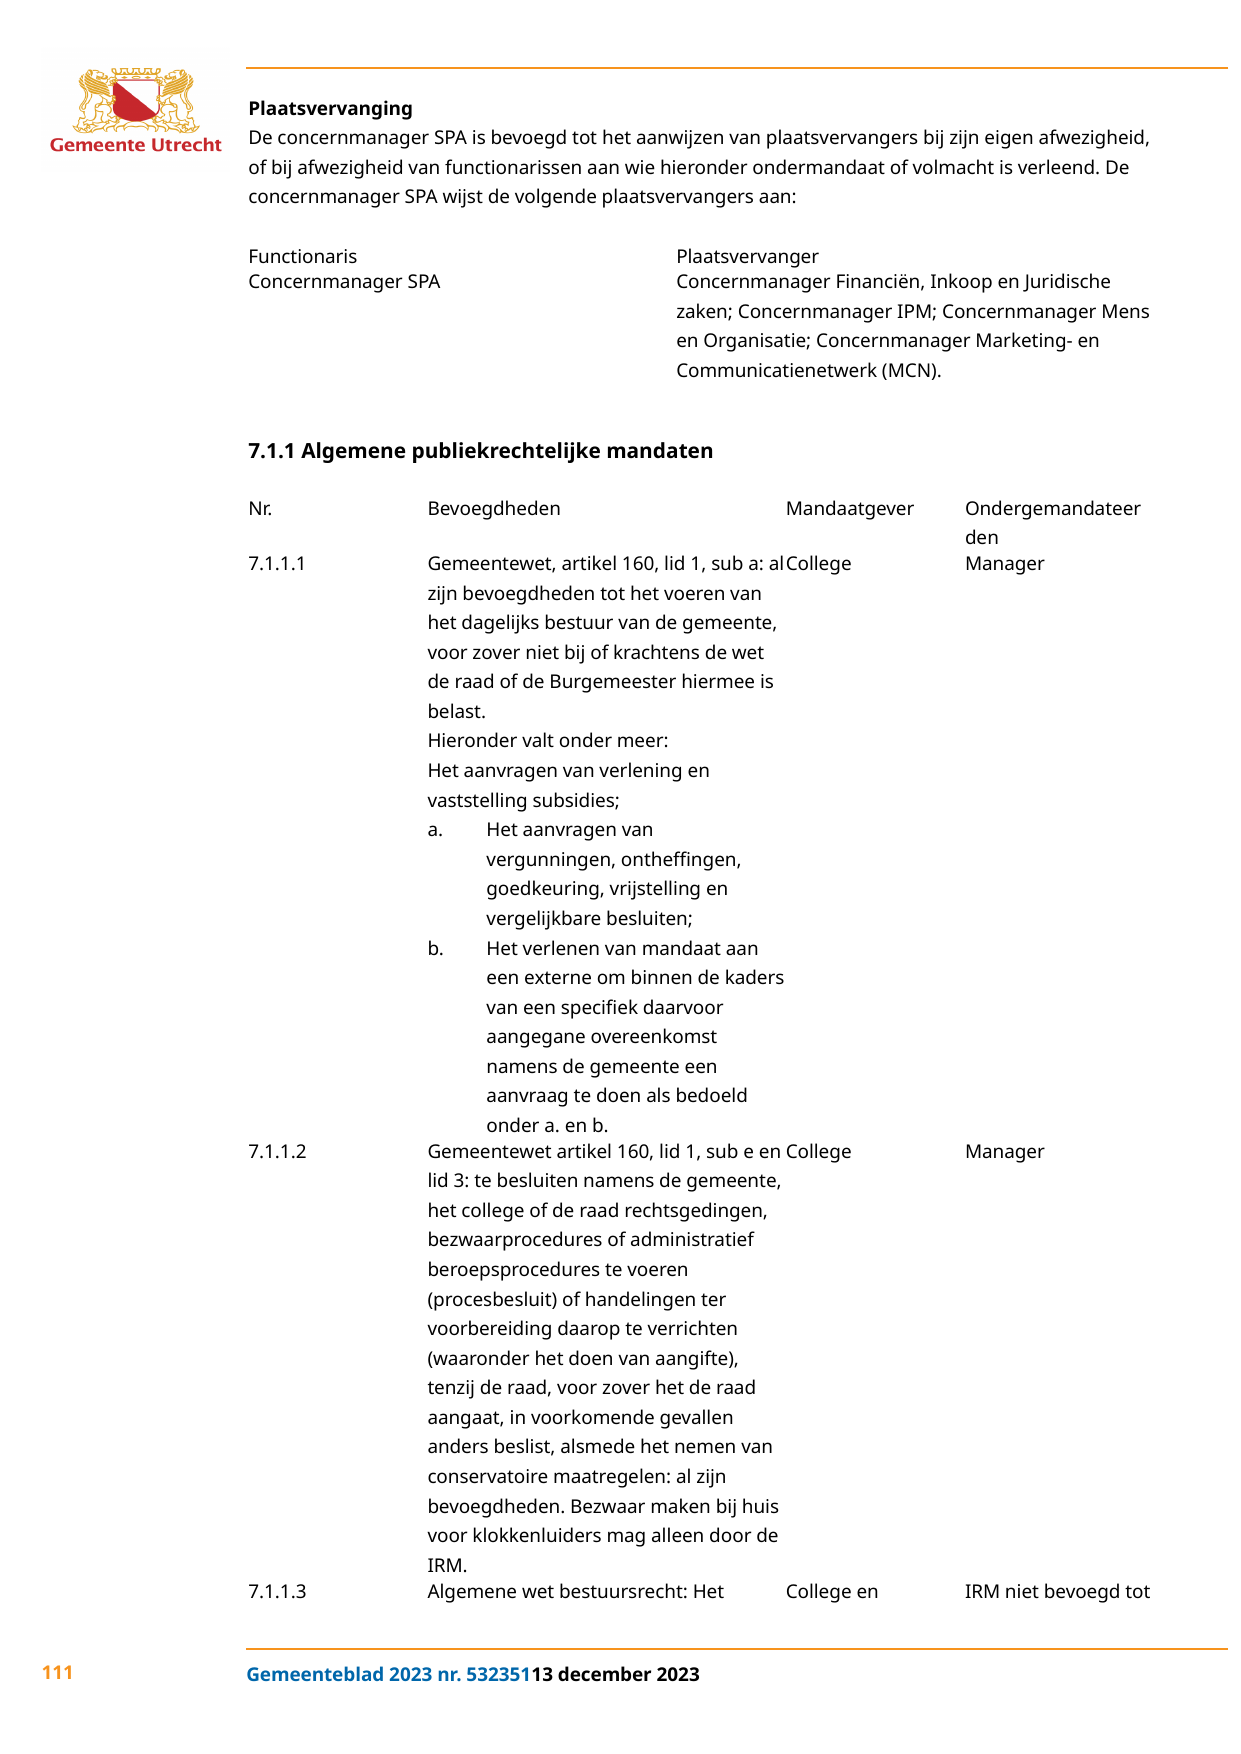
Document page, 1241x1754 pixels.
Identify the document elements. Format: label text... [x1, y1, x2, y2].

table_header Functionaris [248, 243, 676, 268]
picture [41, 47, 231, 172]
table_cell 7.1.1.3 [248, 1578, 427, 1603]
table_header Ondergemandateerden [965, 495, 1152, 550]
table_cell 7.1.1.2 [248, 1138, 427, 1578]
table_header Nr. [248, 495, 427, 550]
table_header Mandaatgever [786, 495, 965, 550]
table_cell Gemeentewet artikel 160, lid 1, sub e en lid 3: te besluiten namens de gemeente, het college of de raad rechtsgedingen, bezwaarprocedures of administratief beroepsprocedures te voeren (procesbesluit) of handelingen ter voorbereiding daarop te verrichten (waaronder het doen van aangifte), tenzij de raad, voor zover het de raad aangaat, in voorkomende gevallen anders beslist, alsmede het nemen van conservatoire maatregelen: al zijn bevoegdheden. Bezwaar maken bij huis voor klokkenluiders mag alleen door de IRM. [427, 1138, 786, 1578]
table_cell Gemeentewet, artikel 160, lid 1, sub a: al zijn bevoegdheden tot het voeren van het dagelijks bestuur van de gemeente, voor zover niet bij of krachtens de wet de raad of de Burgemeester hiermee is belast. Hieronder valt onder meer: Het aanvragen van verlening en vaststelling subsidies; Het aanvragen van vergunningen, ontheffingen, goedkeuring, vrijstelling en vergelijkbare besluiten; Het verlenen van mandaat aan een externe om binnen de kaders van een specifiek daarvoor aangegane overeenkomst namens de gemeente een aanvraag te doen als bedoeld onder a. en b. [427, 550, 786, 1138]
table_header Plaatsvervanger [676, 243, 1152, 268]
table_cell IRM niet bevoegd tot [965, 1578, 1152, 1603]
table_header Bevoegdheden [427, 495, 786, 550]
text 7.1.1 Algemene publiekrechtelijke mandaten [248, 437, 1152, 465]
text Plaatsvervanging [248, 95, 1152, 121]
table_cell College [786, 1138, 965, 1578]
table_cell Manager [965, 550, 1152, 1138]
table_cell 7.1.1.1 [248, 550, 427, 1138]
table_cell Manager [965, 1138, 1152, 1578]
table_cell College en [786, 1578, 965, 1603]
table_cell Concernmanager SPA [248, 269, 676, 383]
table_cell Algemene wet bestuursrecht: Het [427, 1578, 786, 1603]
text De concernmanager SPA is bevoegd tot het aanwijzen van plaatsvervangers bij zijn eigen afwezigheid, of bij afwezigheid van functionarissen aan wie hieronder ondermandaat of volmacht is verleend. De concernmanager SPA wijst de volgende plaatsvervangers aan: [248, 124, 1152, 209]
table_cell College [786, 550, 965, 1138]
table_cell Concernmanager Financiën, Inkoop en Juridische zaken; Concernmanager IPM; Concernmanager Mens en Organisatie; Concernmanager Marketing- en Communicatienetwerk (MCN). [676, 269, 1152, 383]
